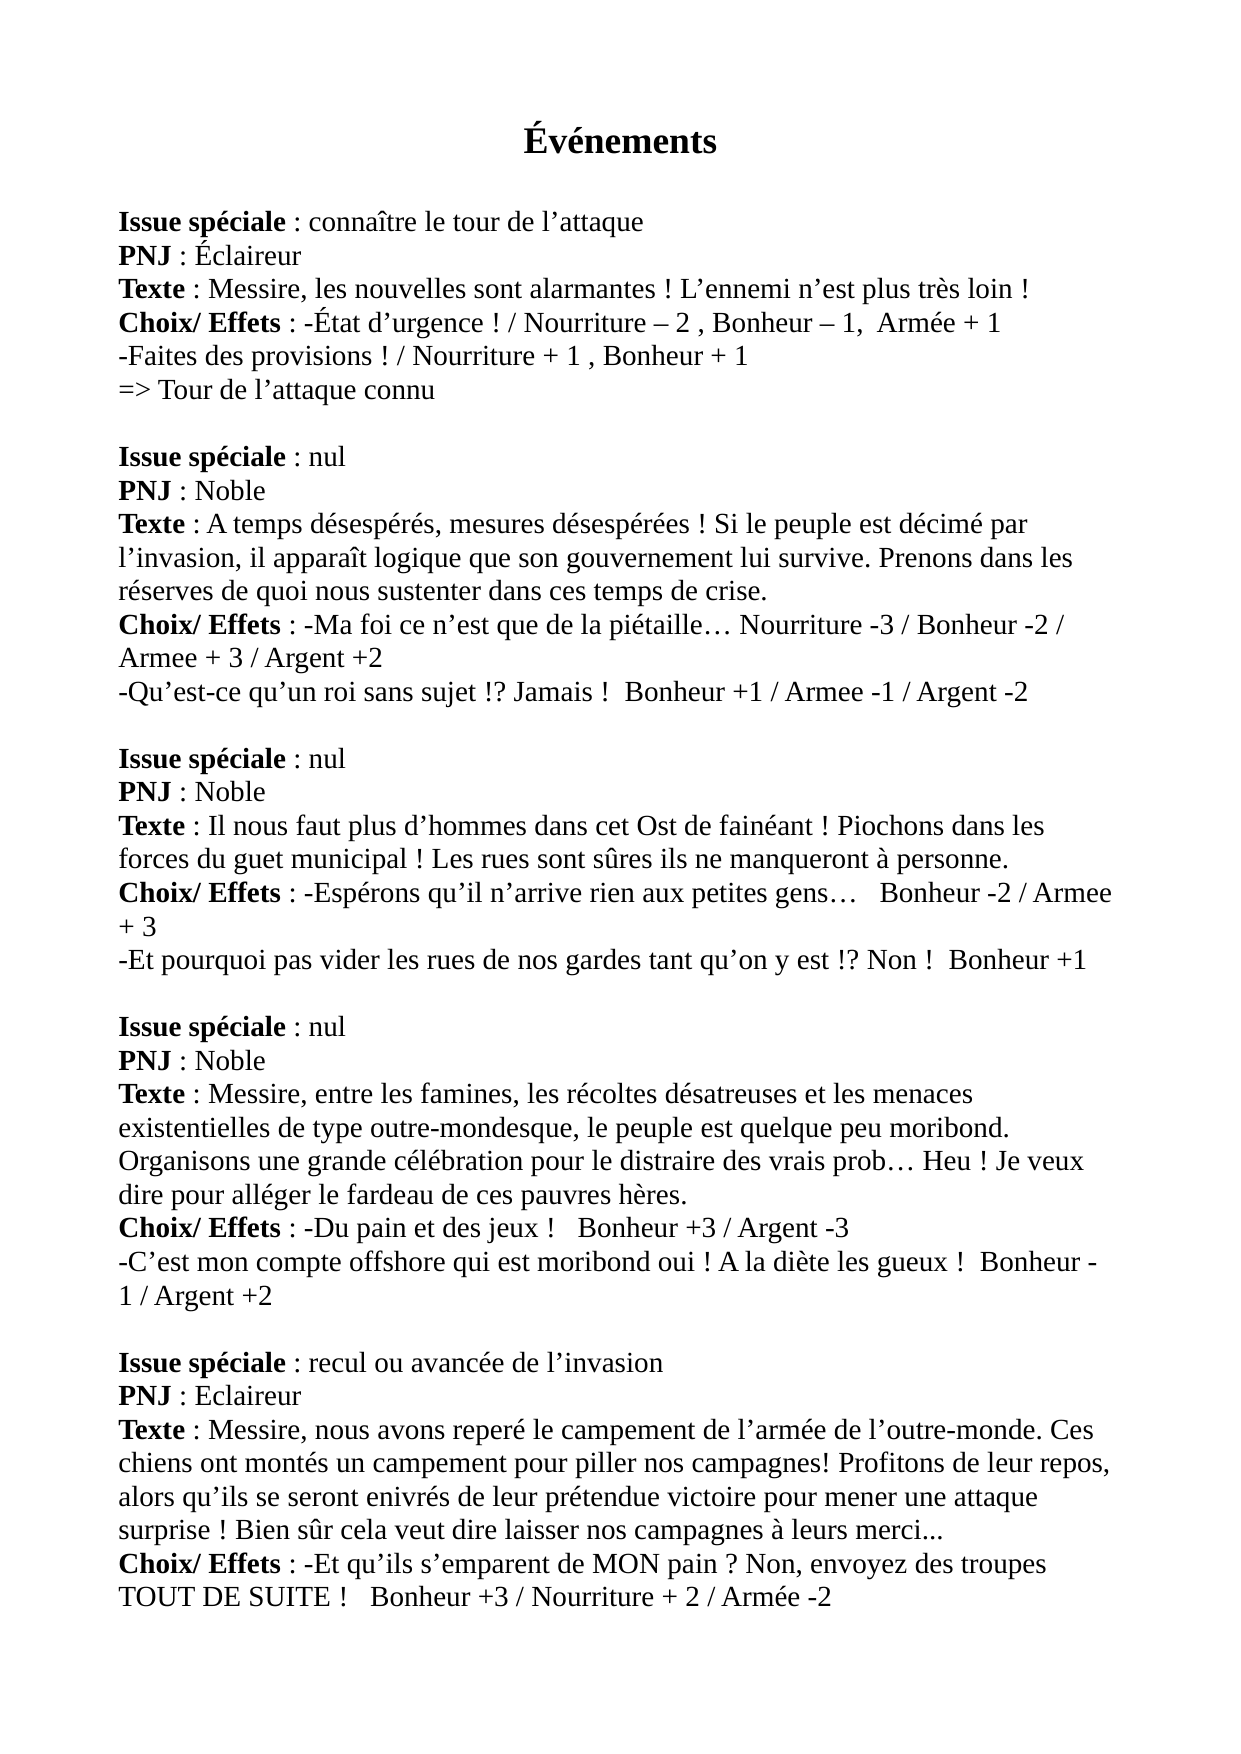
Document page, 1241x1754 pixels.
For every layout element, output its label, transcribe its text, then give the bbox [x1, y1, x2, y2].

text => Tour de l’attaque connu [118, 372, 1122, 406]
text PNJ : Eclaireur [118, 1378, 1122, 1412]
text Événements [118, 118, 1122, 161]
text PNJ : Noble [118, 774, 1122, 808]
text Choix/ Effets : -Et qu’ils s’emparent de MON pain ? Non, envoyez des troupes TOUT DE SUITE ! Bonheur +3 / Nourriture + 2 / Armée -2 [118, 1546, 1122, 1613]
text Issue spéciale : connaître le tour de l’attaque [118, 204, 1122, 238]
text Issue spéciale : recul ou avancée de l’invasion [118, 1345, 1122, 1378]
text Issue spéciale : nul [118, 439, 1122, 473]
text Texte : A temps désespérés, mesures désespérées ! Si le peuple est décimé par l’invasion, il apparaît logique que son gouvernement lui survive. Prenons dans les réserves de quoi nous sustenter dans ces temps de crise. [118, 506, 1122, 607]
text Texte : Messire, entre les famines, les récoltes désatreuses et les menaces existentielles de type outre-mondesque, le peuple est quelque peu moribond. Organisons une grande célébration pour le distraire des vrais prob… Heu ! Je veux dire pour alléger le fardeau de ces pauvres hères. [118, 1076, 1122, 1211]
text -Faites des provisions ! / Nourriture + 1 , Bonheur + 1 [118, 338, 1122, 372]
text PNJ : Noble [118, 473, 1122, 506]
text Issue spéciale : nul [118, 741, 1122, 774]
text -Et pourquoi pas vider les rues de nos gardes tant qu’on y est !? Non ! Bonheur +1 [118, 942, 1122, 976]
text PNJ : Éclaireur [118, 238, 1122, 271]
text Choix/ Effets : -Ma foi ce n’est que de la piétaille… Nourriture -3 / Bonheur -2 / Armee + 3 / Argent +2 [118, 607, 1122, 674]
text Texte : Messire, les nouvelles sont alarmantes ! L’ennemi n’est plus très loin ! [118, 271, 1122, 305]
text Choix/ Effets : -Espérons qu’il n’arrive rien aux petites gens… Bonheur -2 / Armee + 3 [118, 875, 1122, 942]
text -Qu’est-ce qu’un roi sans sujet !? Jamais ! Bonheur +1 / Armee -1 / Argent -2 [118, 674, 1122, 707]
text Choix/ Effets : -État d’urgence ! / Nourriture – 2 , Bonheur – 1, Armée + 1 [118, 305, 1122, 338]
text Choix/ Effets : -Du pain et des jeux ! Bonheur +3 / Argent -3 [118, 1211, 1122, 1244]
text -C’est mon compte offshore qui est moribond oui ! A la diète les gueux ! Bonheur -1 / Argent +2 [118, 1244, 1122, 1311]
text Texte : Il nous faut plus d’hommes dans cet Ost de fainéant ! Piochons dans les forces du guet municipal ! Les rues sont sûres ils ne manqueront à personne. [118, 808, 1122, 875]
text Texte : Messire, nous avons reperé le campement de l’armée de l’outre-monde. Ces chiens ont montés un campement pour piller nos campagnes! Profitons de leur repos, alors qu’ils se seront enivrés de leur prétendue victoire pour mener une attaque surprise ! Bien sûr cela veut dire laisser nos campagnes à leurs merci... [118, 1412, 1122, 1546]
text Issue spéciale : nul [118, 1009, 1122, 1043]
text PNJ : Noble [118, 1043, 1122, 1076]
